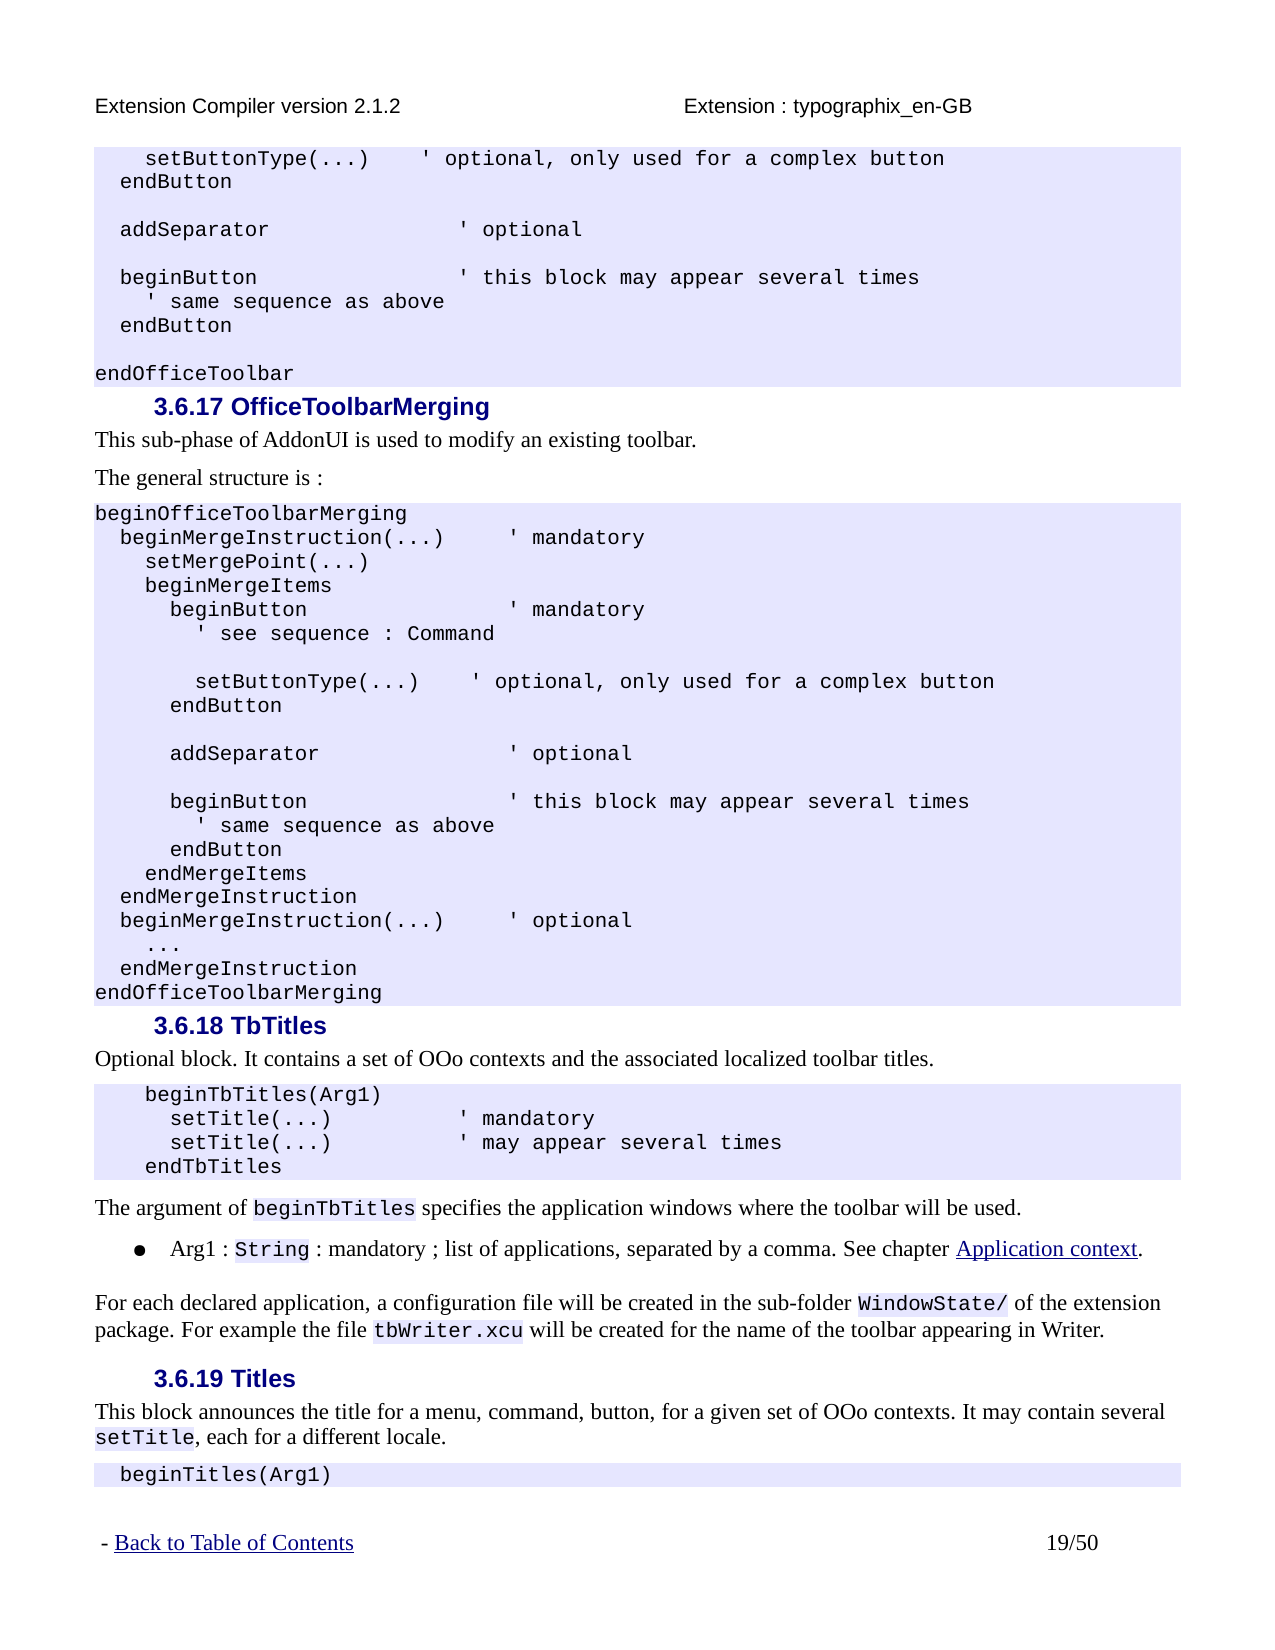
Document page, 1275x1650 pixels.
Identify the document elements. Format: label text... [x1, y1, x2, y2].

subtitle Titles [153, 1364, 1181, 1393]
text setTitle(...) ' may appear several times [94, 1132, 1181, 1156]
text This sub-phase of AddonUI is used to modify an existing toolbar. [94, 427, 1181, 452]
text beginButton ' this block may appear several times [94, 791, 1181, 814]
text addSeparator ' optional [94, 743, 1181, 767]
text The general structure is : [94, 465, 1181, 491]
text beginButton ' mandatory [94, 599, 1181, 623]
text beginOfficeToolbarMerging [94, 503, 1181, 527]
text ' see sequence : Command [94, 623, 1181, 647]
text endMergeInstruction [94, 958, 1181, 982]
text For each declared application, a configuration file will be created in the sub-folder WindowState/ of the extension package. For example the file tbWriter.xcu will be created for the name of the toolbar appearing in Writer. [94, 1290, 1181, 1344]
text endTbTitles [94, 1156, 1181, 1180]
text This block announces the title for a menu, command, button, for a given set of OOo contexts. It may contain several setTitle, each for a different locale. [94, 1398, 1181, 1451]
text ' same sequence as above [94, 814, 1181, 838]
text beginTitles(Arg1) [94, 1463, 1181, 1487]
text beginTbTitles(Arg1) [94, 1084, 1181, 1108]
text setButtonType(...) ' optional, only used for a complex button [94, 671, 1181, 695]
list Arg1 : String : mandatory ; list of applications, separated by a comma. See chapter Application context. [132, 1236, 1181, 1263]
text endButton [94, 695, 1181, 719]
text beginMergeInstruction(...) ' optional [94, 910, 1181, 934]
text beginMergeItems [94, 575, 1181, 599]
text endButton [94, 838, 1181, 862]
text endOfficeToolbarMerging [94, 982, 1181, 1006]
text setButtonType(...) ' optional, only used for a complex button [94, 147, 1181, 171]
text endButton [94, 315, 1181, 339]
subtitle OfficeToolbarMerging [153, 393, 1181, 421]
text beginMergeInstruction(...) ' mandatory [94, 527, 1181, 551]
text ' same sequence as above [94, 291, 1181, 315]
subtitle TbTitles [153, 1012, 1181, 1040]
text beginButton ' this block may appear several times [94, 267, 1181, 291]
text setMergePoint(...) [94, 551, 1181, 575]
text ... [94, 934, 1181, 958]
text Optional block. It contains a set of OOo contexts and the associated localized toolbar titles. [94, 1046, 1181, 1072]
text endOfficeToolbar [94, 363, 1181, 387]
text setTitle(...) ' mandatory [94, 1108, 1181, 1132]
text addSeparator ' optional [94, 219, 1181, 243]
text The argument of beginTbTitles specifies the application windows where the toolbar will be used. [94, 1194, 1181, 1221]
text endButton [94, 171, 1181, 195]
text endMergeItems [94, 862, 1181, 886]
text endMergeInstruction [94, 886, 1181, 910]
